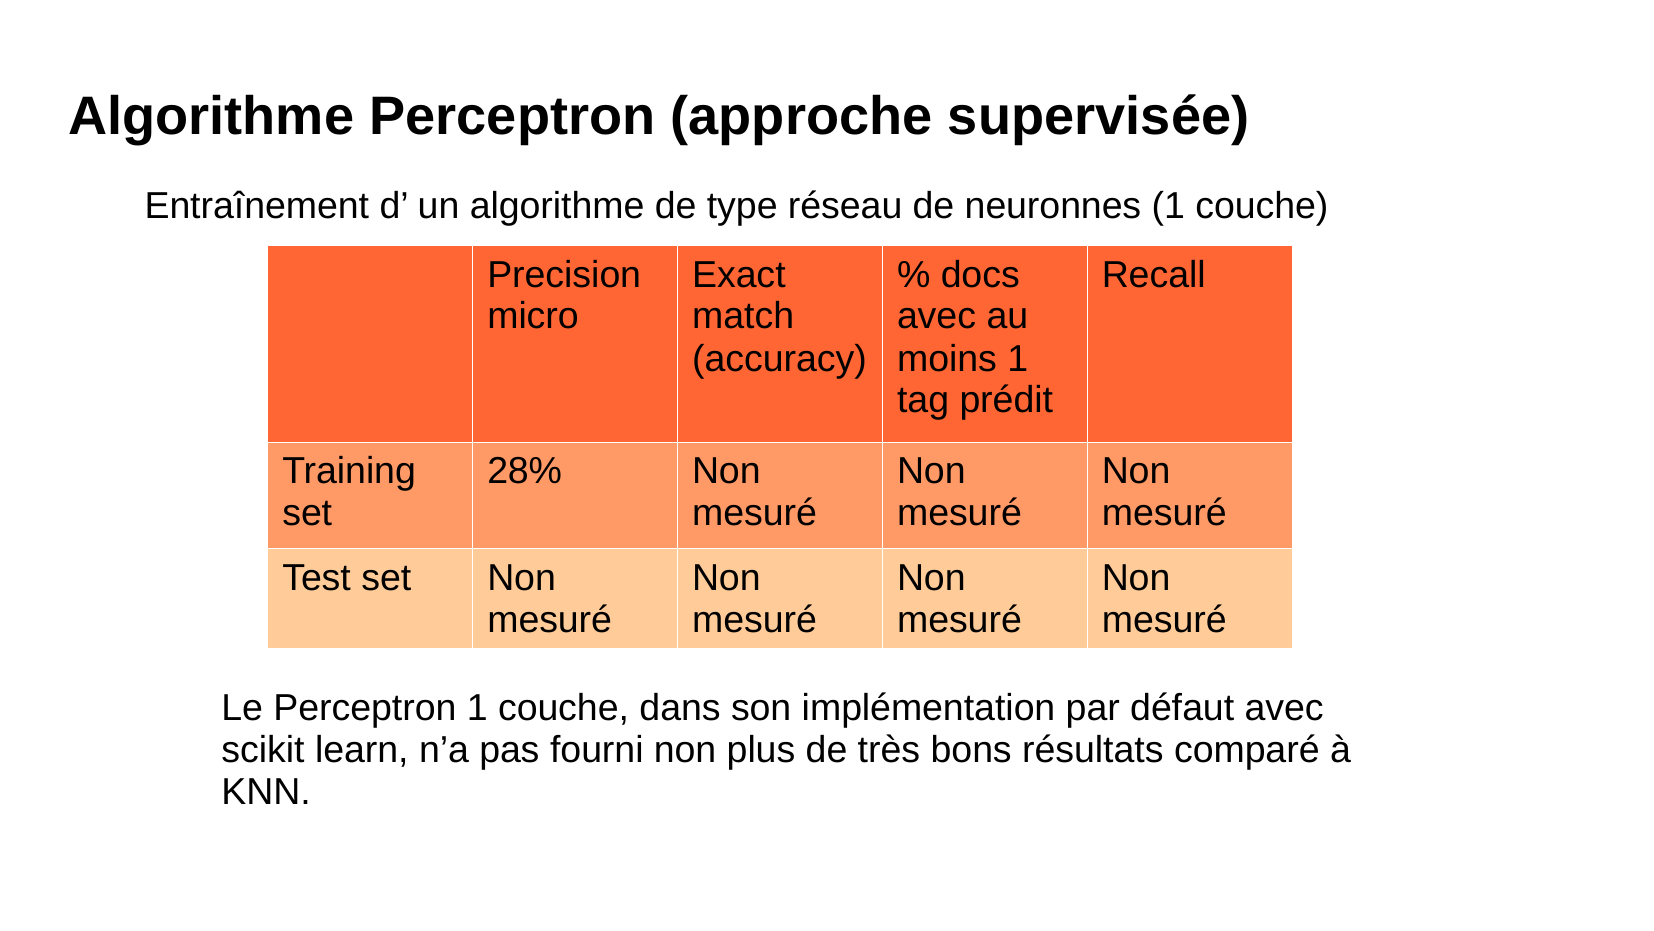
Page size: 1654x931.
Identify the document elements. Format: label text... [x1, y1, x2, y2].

table_cell Test set [268, 549, 472, 648]
table_cell Non mesuré [1088, 549, 1292, 648]
table_cell Training set [268, 443, 472, 548]
table_cell Non mesuré [473, 549, 677, 648]
text_box Le Perceptron 1 couche, dans son implémentation par défaut avec scikit learn, n’a pas fourni non plus de très bons résultats comparé à KNN. [206, 679, 1400, 820]
table_header [268, 246, 472, 442]
table_cell Non mesuré [883, 443, 1087, 548]
table_cell Non mesuré [883, 549, 1087, 648]
table_cell Non mesuré [678, 549, 882, 648]
table_cell Non mesuré [678, 443, 882, 548]
table_header Precision micro [473, 246, 677, 442]
table_cell Non mesuré [1088, 443, 1292, 548]
table_header Exact match (accuracy) [678, 246, 882, 442]
text_box Algorithme Perceptron (approche supervisée) [53, 78, 1267, 154]
table_header % docs avec au moins 1 tag prédit [883, 246, 1087, 442]
text_box Entraînement d’ un algorithme de type réseau de neuronnes (1 couche) [129, 177, 1347, 234]
table_header Recall [1088, 246, 1292, 442]
table_cell 28% [473, 443, 677, 548]
